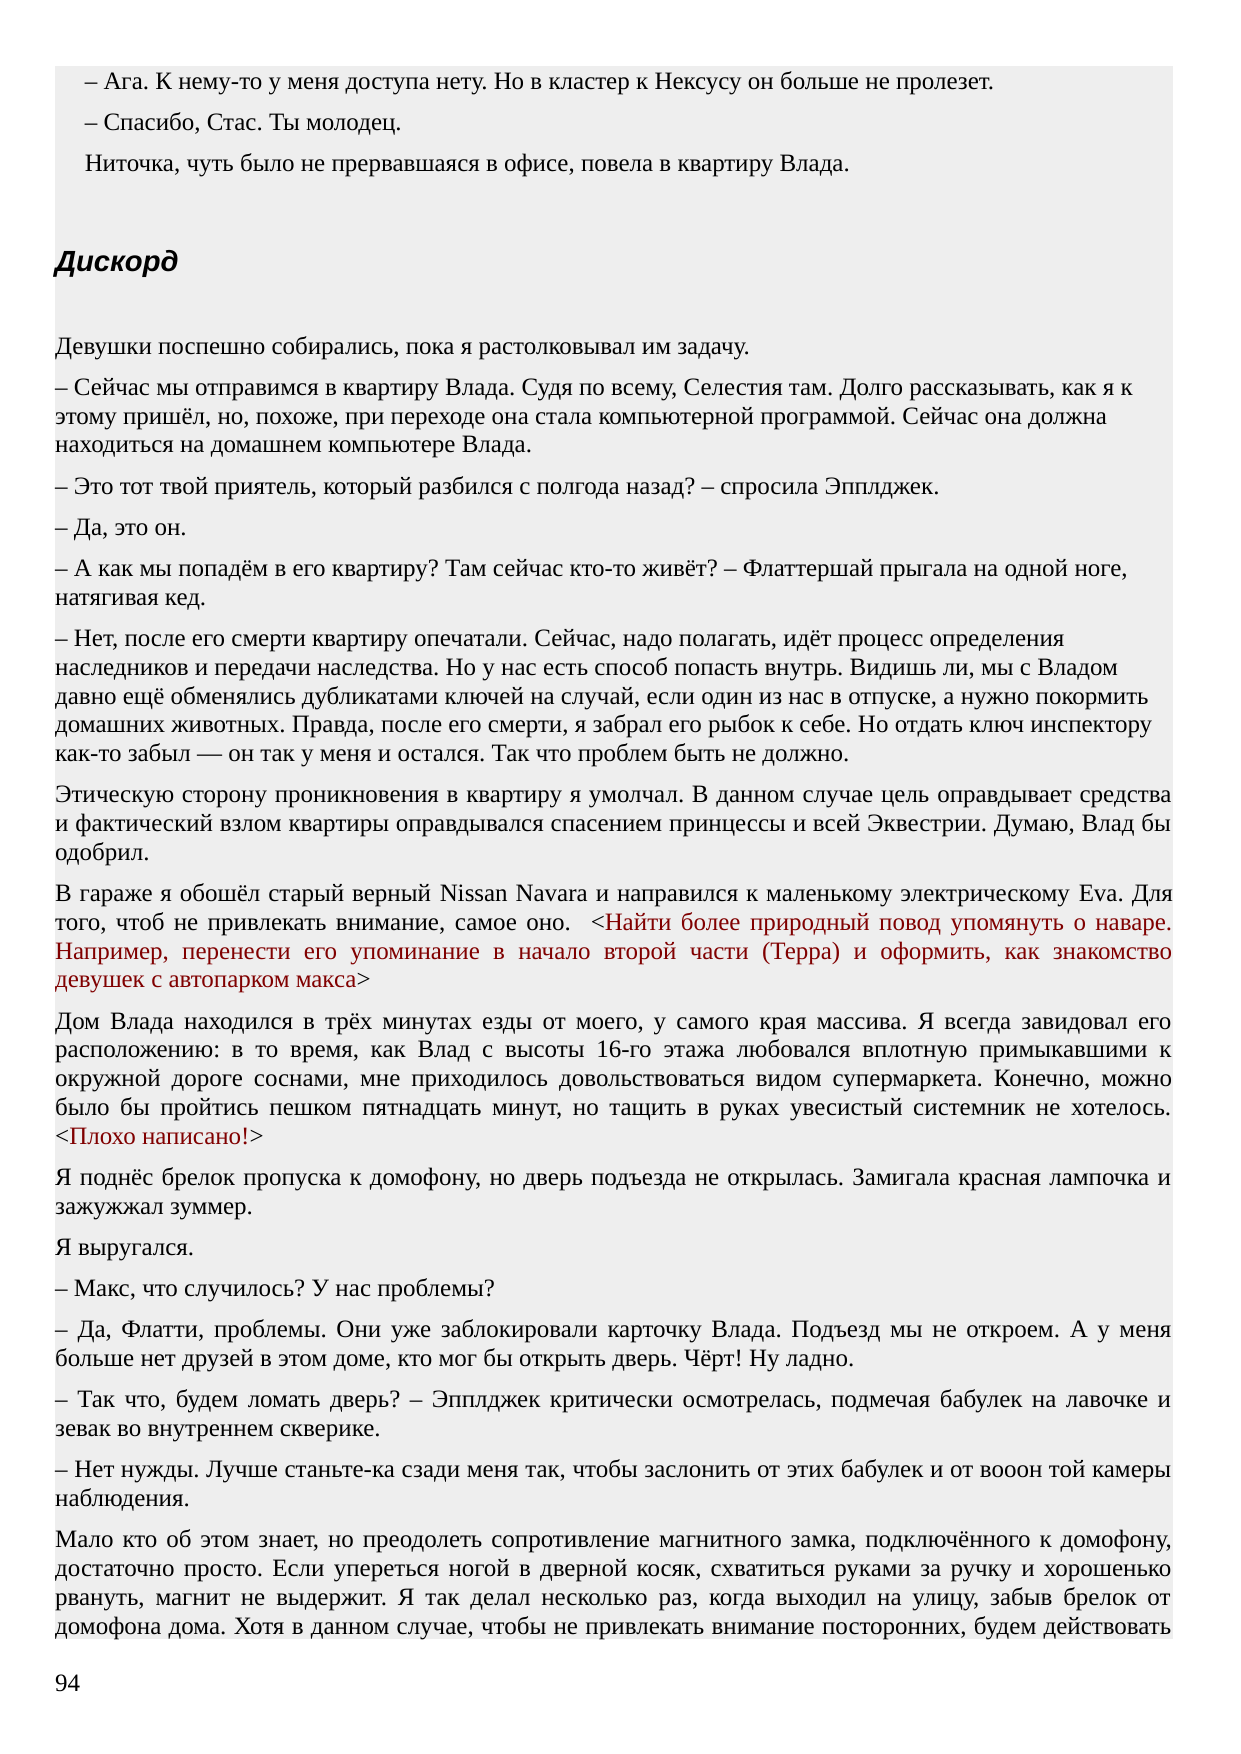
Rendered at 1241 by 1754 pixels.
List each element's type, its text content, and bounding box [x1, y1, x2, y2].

text – Сейчас мы отправимся в квартиру Влада. Судя по всему, Селестия там. Долго рассказывать, как я к этому пришёл, но, похоже, при переходе она стала компьютерной программой. Сейчас она должна находиться на домашнем компьютере Влада. [55, 372, 1173, 458]
text – Так что, будем ломать дверь? – Эпплджек критически осмотрелась, подмечая бабулек на лавочке и зевак во внутреннем скверике. [55, 1384, 1173, 1442]
text – Да, это он. [55, 512, 1173, 541]
text – Нет, после его смерти квартиру опечатали. Сейчас, надо полагать, идёт процесс определения наследников и передачи наследства. Но у нас есть способ попасть внутрь. Видишь ли, мы с Владом давно ещё обменялись дубликатами ключей на случай, если один из нас в отпуске, а нужно покормить домашних животных. Правда, после его смерти, я забрал его рыбок к себе. Но отдать ключ инспектору как-то забыл — он так у меня и остался. Так что проблем быть не должно. [55, 623, 1173, 767]
text – Это тот твой приятель, который разбился с полгода назад? – спросила Эпплджек. [55, 471, 1173, 499]
text – А как мы попадём в его квартиру? Там сейчас кто-то живёт? – Флаттершай прыгала на одной ноге, натягивая кед. [55, 553, 1173, 611]
text – Нет нужды. Лучше станьте-ка сзади меня так, чтобы заслонить от этих бабулек и от вооон той камеры наблюдения. [55, 1454, 1173, 1512]
text – Да, Флатти, проблемы. Они уже заблокировали карточку Влада. Подъезд мы не откроем. А у меня больше нет друзей в этом доме, кто мог бы открыть дверь. Чёрт! Ну ладно. [55, 1314, 1173, 1372]
text – Ага. К нему-то у меня доступа нету. Но в кластер к Нексусу он больше не пролезет. [55, 66, 1173, 95]
text Ниточка, чуть было не прервавшаяся в офисе, повела в квартиру Влада. [55, 148, 1173, 177]
text Этическую сторону проникновения в квартиру я умолчал. В данном случае цель оправдывает средства и фактический взлом квартиры оправдывался спасением принцессы и всей Эквестрии. Думаю, Влад бы одобрил. [55, 779, 1173, 866]
subtitle Дискорд [55, 243, 1173, 277]
text – Макс, что случилось? У нас проблемы? [55, 1273, 1173, 1302]
text Я поднёс брелок пропуска к домофону, но дверь подъезда не открылась. Замигала красная лампочка и зажужжал зуммер. [55, 1162, 1173, 1219]
text – Спасибо, Стас. Ты молодец. [55, 107, 1173, 136]
text Я выругался. [55, 1232, 1173, 1261]
list Мало кто об этом знает, но преодолеть сопротивление магнитного замка, подключённого к домофону, достаточно просто. Если упереться ногой в дверной косяк, схватиться руками за ручку и хорошенько рвануть, магнит не выдержит. Я так делал несколько раз, когда выходил на улицу, забыв брелок от домофона дома. Хотя в данном случае, чтобы не привлекать внимание посторонних, будем действовать [55, 1524, 1173, 1639]
text В гараже я обошёл старый верный Nissan Navara и направился к маленькому электрическому Eva. Для того, чтоб не привлекать внимание, самое оно. <Найти более природный повод упомянуть о наваре. Например, перенести его упоминание в начало второй части (Терра) и оформить, как знакомство девушек с автопарком макса> [55, 878, 1173, 993]
text Дом Влада находился в трёх минутах езды от моего, у самого края массива. Я всегда завидовал его расположению: в то время, как Влад с высоты 16-го этажа любовался вплотную примыкавшими к окружной дороге соснами, мне приходилось довольствоваться видом супермаркета. Конечно, можно было бы пройтись пешком пятнадцать минут, но тащить в руках увесистый системник не хотелось. <Плохо написано!> [55, 1006, 1173, 1149]
text Девушки поспешно собирались, пока я растолковывал им задачу. [55, 331, 1173, 359]
